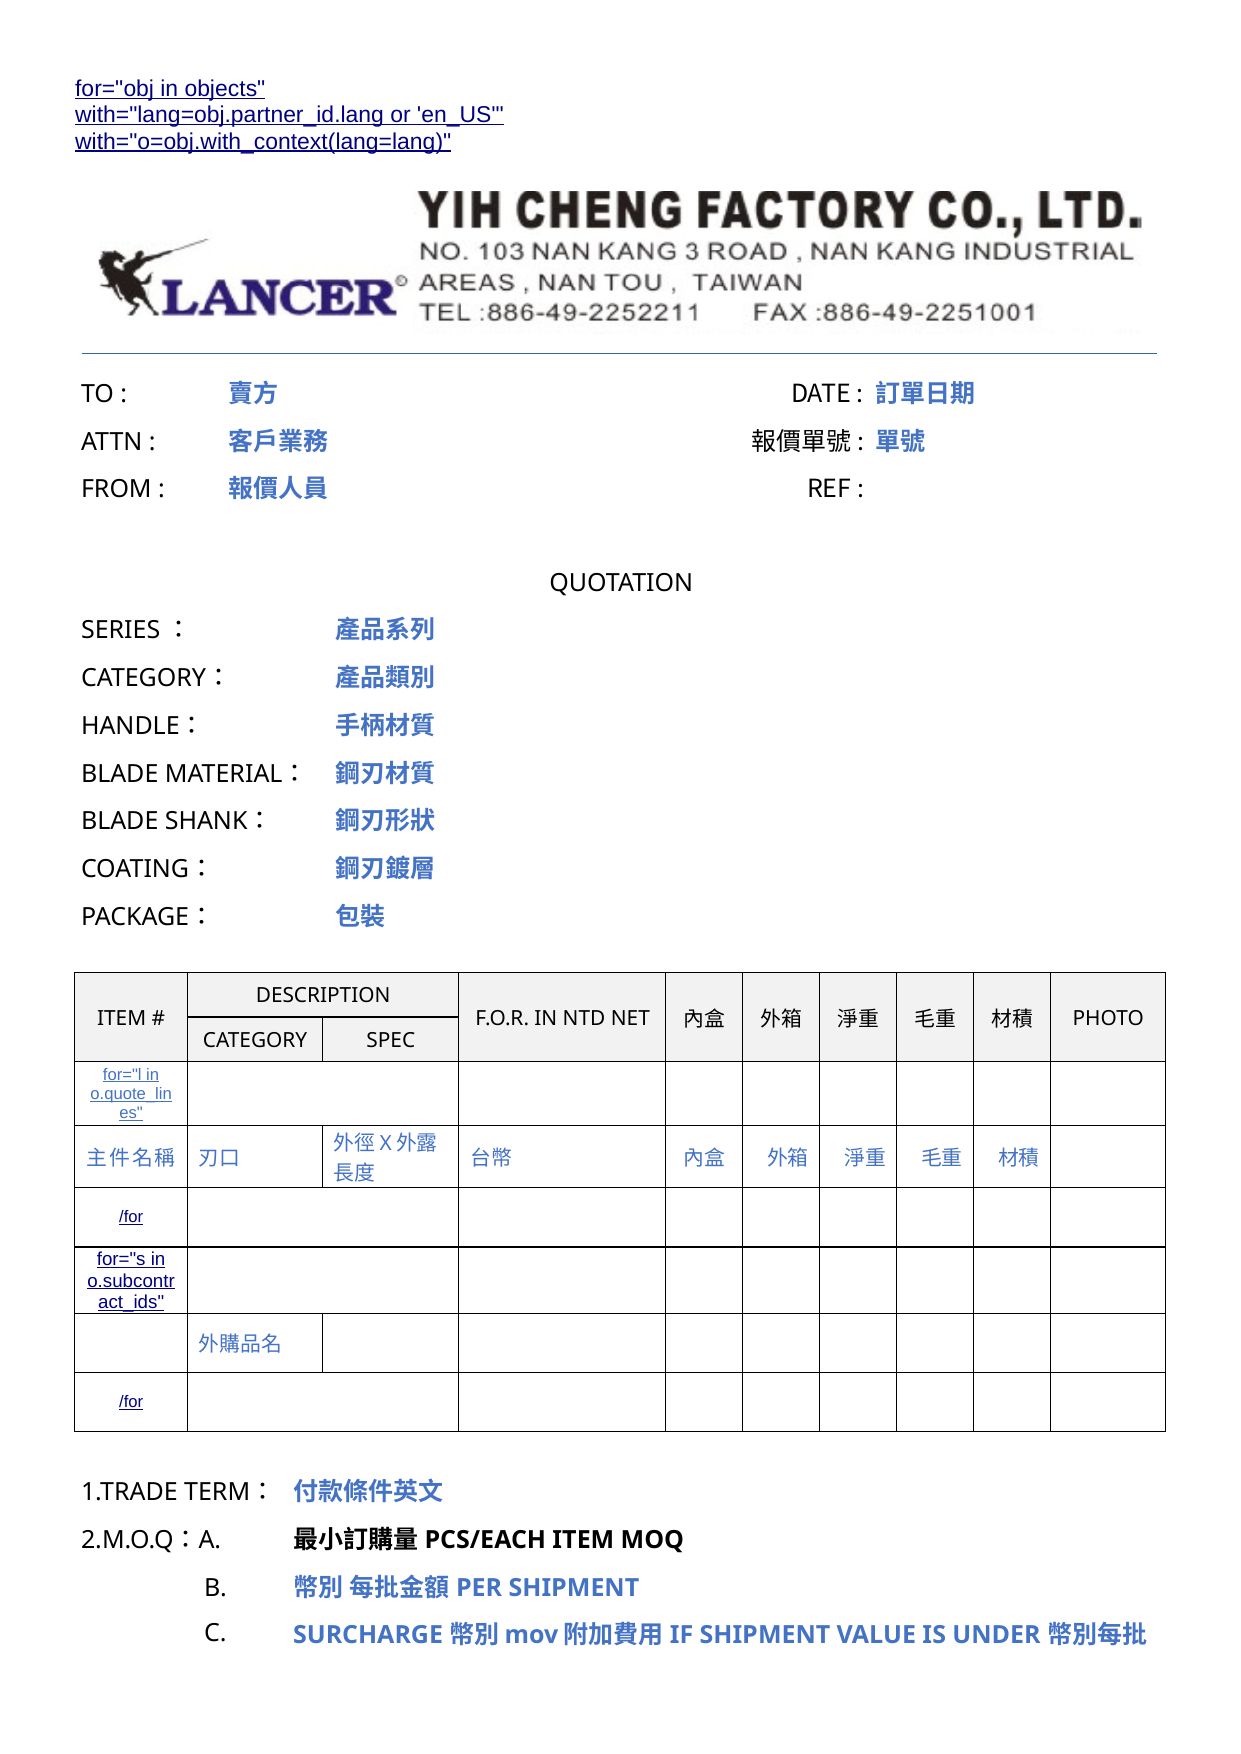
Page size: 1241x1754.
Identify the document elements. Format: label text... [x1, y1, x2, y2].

table_cell [820, 1062, 896, 1125]
table_header 外箱 [743, 973, 819, 1061]
table_cell [974, 1062, 1050, 1125]
table_cell 外購品名 [188, 1314, 322, 1372]
table_cell [1051, 1062, 1165, 1125]
table_cell 毛重 [897, 1126, 973, 1187]
table_header 淨重 [820, 973, 896, 1061]
table_header [974, 1248, 1050, 1313]
table_cell 產品類別 [330, 652, 1167, 699]
table_cell [1051, 1314, 1165, 1372]
table_cell 內盒 [666, 1126, 742, 1187]
table_cell 最小訂購量 PCS/EACH ITEM MOQ [287, 1514, 1167, 1561]
table_cell [869, 463, 1167, 511]
table_cell BLADE MATERIAL： [75, 747, 330, 795]
table_cell CATEGORY [188, 1018, 322, 1061]
table_cell 主件名稱 [75, 1126, 187, 1187]
text with="o=obj.with_context(lang=lang)" [75, 128, 1165, 154]
table_cell [974, 1188, 1050, 1246]
table_header 付款條件英文 [287, 1466, 1167, 1514]
text with="lang=obj.partner_id.lang or 'en_US'" [75, 101, 1165, 128]
table_cell 報價人員 [223, 463, 619, 511]
table_header [1051, 1248, 1165, 1313]
table_header 內盒 [666, 973, 742, 1061]
table_cell 外徑X外露長度 [323, 1126, 458, 1187]
table_header [897, 1248, 973, 1313]
table_cell SURCHARGE 幣別mov附加費用 IF SHIPMENT VALUE IS UNDER 幣別每批 [287, 1609, 1167, 1657]
table_cell [743, 1314, 819, 1372]
table_cell PACKAGE： [75, 890, 330, 938]
table_header PHOTO [1051, 973, 1165, 1061]
table_cell [743, 1062, 819, 1125]
table_cell 鋼刃材質 [330, 747, 1167, 795]
table_cell [820, 1188, 896, 1246]
table_header DESCRIPTION [188, 973, 458, 1016]
table_header 毛重 [897, 973, 973, 1061]
table_cell QUOTATION [75, 559, 1167, 604]
table_cell [897, 1188, 973, 1246]
table_header 訂單日期 [869, 368, 1167, 416]
table_header [459, 1248, 665, 1313]
table_cell [619, 511, 869, 559]
table_cell [743, 1188, 819, 1246]
table_cell [459, 1188, 665, 1246]
table_cell [820, 1314, 896, 1372]
table_cell 報價單號 : [619, 416, 869, 463]
table_cell [1051, 1373, 1165, 1431]
table_cell 單號 [869, 416, 1167, 463]
table_cell 鋼刃鍍層 [330, 843, 1167, 890]
table_cell 淨重 [820, 1126, 896, 1187]
table_header [743, 1248, 819, 1313]
table_cell 刃口 [188, 1126, 322, 1187]
table_cell [666, 1188, 742, 1246]
table_cell BLADE SHANK： [75, 795, 330, 843]
table_header 賣方 [223, 368, 619, 416]
table_cell /for [75, 1373, 187, 1431]
table_cell [223, 511, 619, 559]
table_cell [1051, 1126, 1165, 1187]
text for="obj in objects" [75, 75, 1165, 101]
table_cell [897, 1062, 973, 1125]
table_cell [897, 1314, 973, 1372]
table_cell ATTN : [75, 416, 223, 463]
table_cell [897, 1373, 973, 1431]
table_cell [459, 1373, 665, 1431]
table_cell [974, 1373, 1050, 1431]
table_cell 客戶業務 [223, 416, 619, 463]
table_cell COATING： [75, 843, 330, 890]
table_header TO : [75, 368, 223, 416]
table_header 材積 [974, 973, 1050, 1061]
table_header [820, 1248, 896, 1313]
table_header [666, 1248, 742, 1313]
table_cell [323, 1314, 458, 1372]
table_cell 外箱 [743, 1126, 819, 1187]
table_cell [666, 1373, 742, 1431]
table_cell HANDLE： [75, 700, 330, 747]
table_cell [188, 1062, 458, 1125]
table_cell CATEGORY： [75, 652, 330, 699]
table_header [188, 1248, 458, 1313]
table_cell [188, 1373, 458, 1431]
table_cell 2.M.O.Q：A. [75, 1514, 287, 1561]
table_cell [459, 1062, 665, 1125]
table_cell REF : [619, 463, 869, 511]
table_cell 台幣 [459, 1126, 665, 1187]
table_cell [974, 1314, 1050, 1372]
table_cell [75, 511, 223, 559]
table_cell 包裝 [330, 890, 1167, 938]
table_cell 幣別 每批金額 PER SHIPMENT [287, 1561, 1167, 1609]
table_header ITEM # [75, 973, 187, 1061]
table_cell 材積 [974, 1126, 1050, 1187]
table_cell [75, 1314, 187, 1372]
table_header for="s in o.subcontract_ids" [75, 1248, 187, 1313]
table_cell B. [75, 1561, 287, 1609]
table_cell [743, 1373, 819, 1431]
table_header 產品系列 [330, 604, 1167, 652]
table_cell /for [75, 1188, 187, 1246]
table_cell [869, 511, 1167, 559]
table_cell [820, 1373, 896, 1431]
table_header F.O.R. IN NTD NET [459, 973, 665, 1061]
table_cell [666, 1314, 742, 1372]
table_cell FROM : [75, 463, 223, 511]
table_header SERIES ： [75, 604, 330, 652]
table_cell [666, 1062, 742, 1125]
picture [98, 191, 1142, 334]
table_cell [459, 1314, 665, 1372]
table_cell for="l in o.quote_lines" [75, 1062, 187, 1125]
table_header 1.TRADE TERM： [75, 1466, 287, 1514]
table_cell C. [75, 1609, 287, 1657]
table_cell [188, 1188, 458, 1246]
table_cell 鋼刃形狀 [330, 795, 1167, 843]
table_cell 手柄材質 [330, 700, 1167, 747]
table_cell SPEC [323, 1018, 458, 1061]
table_header DATE : [619, 368, 869, 416]
table_cell [1051, 1188, 1165, 1246]
